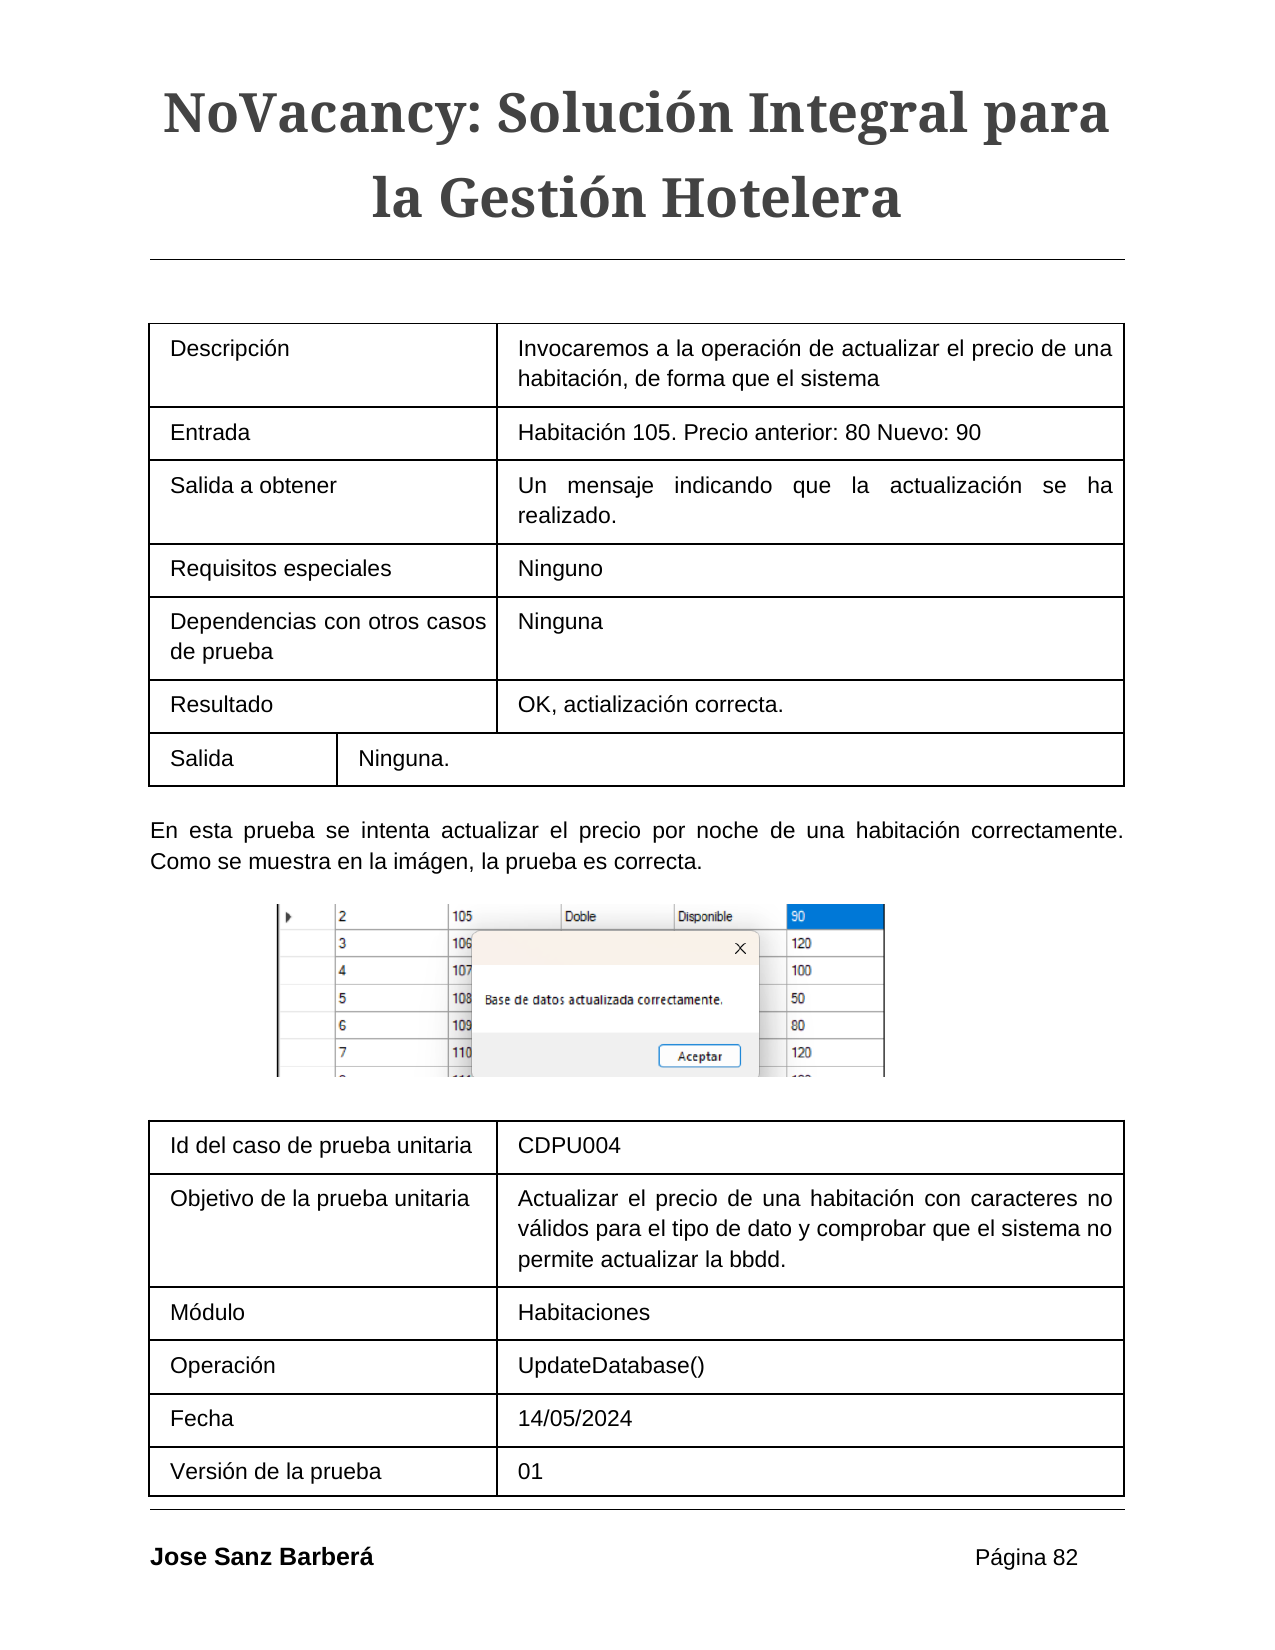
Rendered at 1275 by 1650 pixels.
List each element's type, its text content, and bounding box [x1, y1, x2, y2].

table_cell OK, actialización correcta. [498, 681, 1123, 732]
table_cell Descripción [150, 324, 496, 406]
table_cell Módulo [150, 1288, 496, 1339]
table_header CDPU004 [498, 1122, 1123, 1173]
table_cell Invocaremos a la operación de actualizar el precio de una habitación, de forma que el sistema [498, 324, 1123, 406]
table_cell UpdateDatabase() [498, 1341, 1123, 1392]
text En esta prueba se intenta actualizar el precio por noche de una habitación correctamente. Como se muestra en la imágen, la prueba es correcta. [150, 817, 1125, 874]
table_cell Resultado [150, 681, 496, 732]
table_cell Versión de la prueba [150, 1448, 496, 1495]
table_cell 01 [498, 1448, 1123, 1495]
table_cell Dependencias con otros casos de prueba [150, 598, 496, 679]
table_cell Requisitos especiales [150, 545, 496, 596]
table_cell 14/05/2024 [498, 1395, 1123, 1446]
table_cell Salida [150, 734, 336, 785]
table_cell Ninguna [498, 598, 1123, 679]
table_cell Ninguna. [338, 734, 1123, 785]
table_cell Actualizar el precio de una habitación con caracteres no válidos para el tipo de dato y comprobar que el sistema no permite actualizar la bbdd. [498, 1175, 1123, 1286]
table_cell Objetivo de la prueba unitaria [150, 1175, 496, 1286]
table_cell Salida a obtener [150, 461, 496, 542]
table_cell Fecha [150, 1395, 496, 1446]
table_cell Habitación 105. Precio anterior: 80 Nuevo: 90 [498, 408, 1123, 459]
table_cell Habitaciones [498, 1288, 1123, 1339]
table_cell Entrada [150, 408, 496, 459]
table_cell Operación [150, 1341, 496, 1392]
picture [271, 904, 890, 1077]
table_header Id del caso de prueba unitaria [150, 1122, 496, 1173]
table_cell Un mensaje indicando que la actualización se ha realizado. [498, 461, 1123, 542]
table_cell Ninguno [498, 545, 1123, 596]
